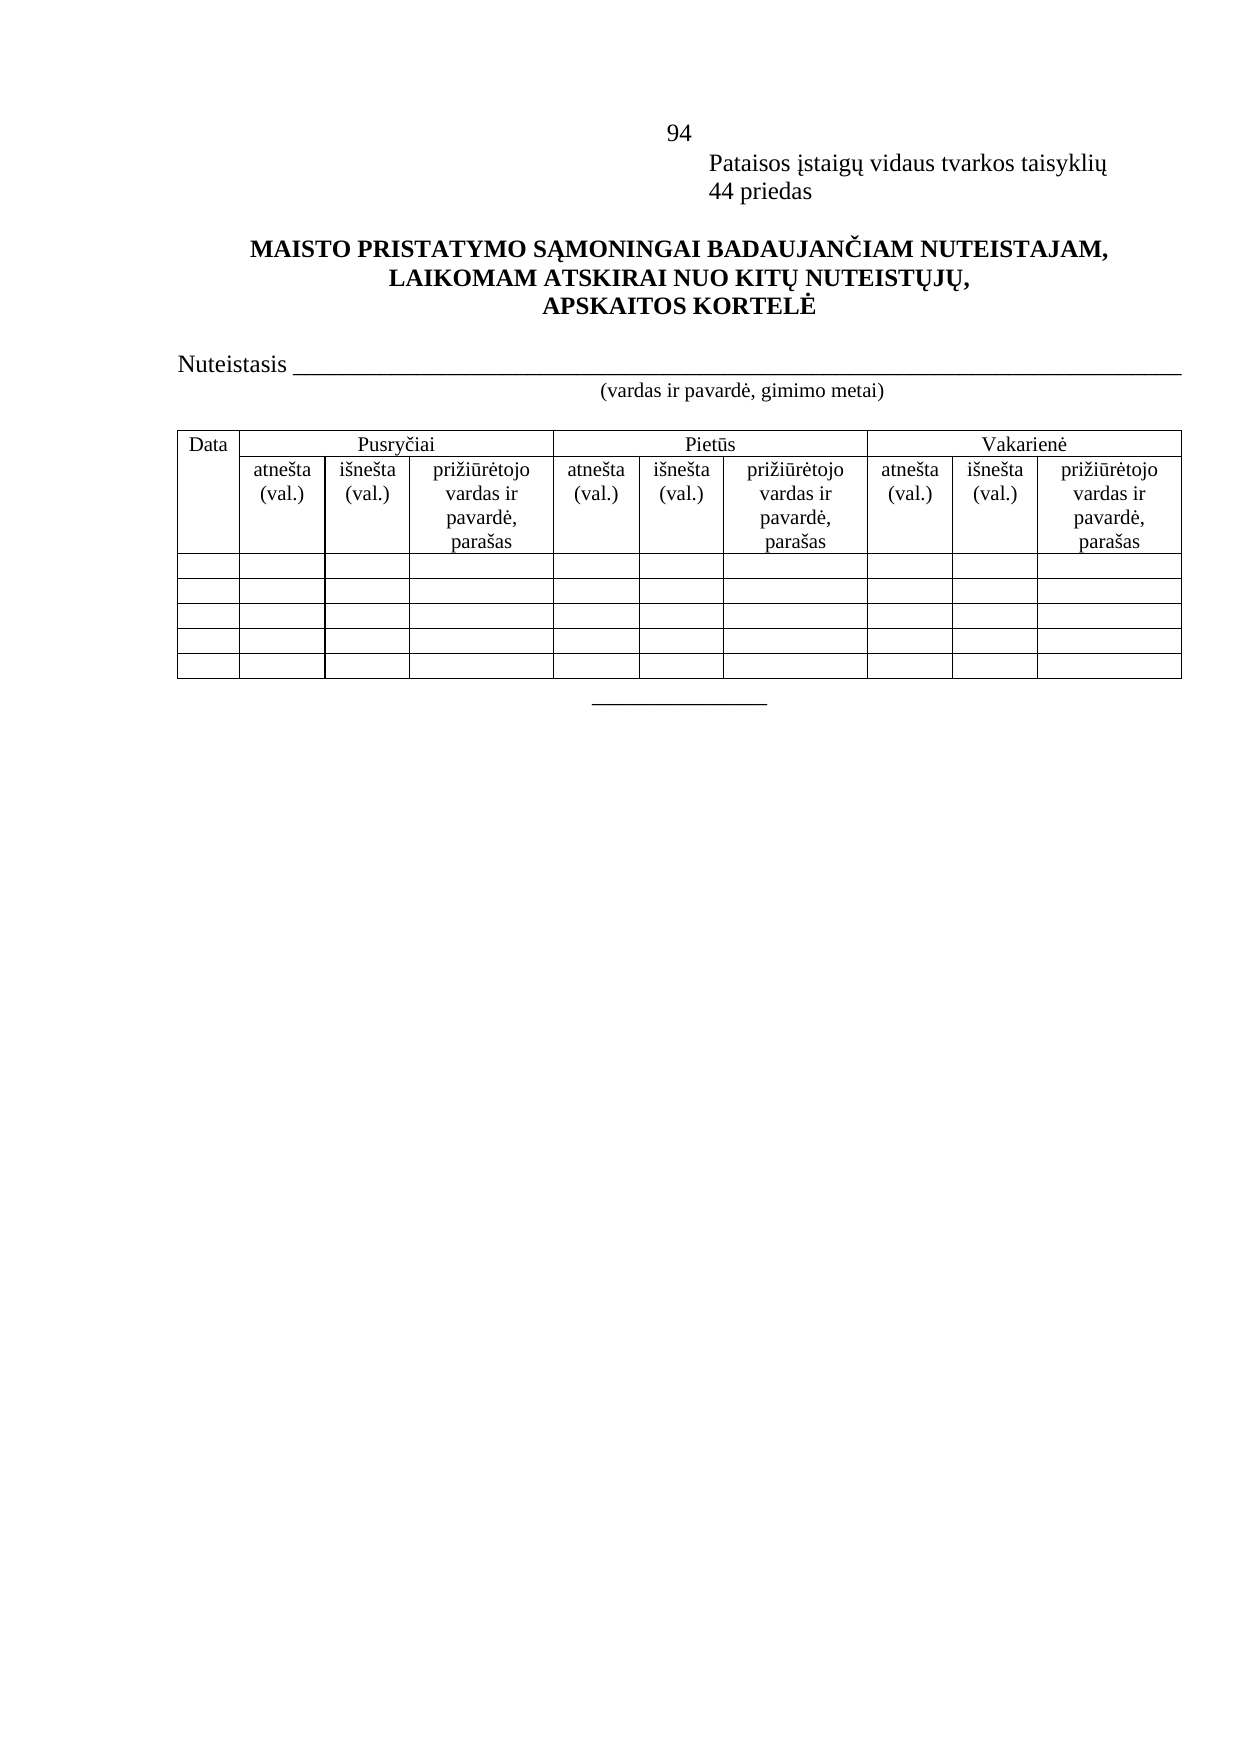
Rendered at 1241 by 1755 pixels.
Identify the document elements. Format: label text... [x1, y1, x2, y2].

table_cell [1038, 554, 1181, 578]
table_cell [724, 654, 867, 678]
table_header Vakarienė [868, 431, 1181, 456]
text ______________ [177, 679, 1181, 708]
table_cell [410, 654, 553, 678]
table_cell [554, 579, 639, 603]
table_cell [953, 579, 1037, 603]
table_cell [1038, 579, 1181, 603]
table_cell [240, 579, 324, 603]
table_cell [326, 579, 409, 603]
table_cell prižiūrėtojo vardas ir pavardė, parašas [410, 457, 553, 553]
table_cell [326, 554, 409, 578]
table_cell atnešta (val.) [240, 457, 324, 553]
table_cell [178, 654, 239, 678]
table_cell [178, 604, 239, 628]
text MAISTO PRISTATYMO SĄMONINGAI BADAUJANČIAM NUTEISTAJAM, LAIKOMAM ATSKIRAI NUO KITŲ NUTEISTŲJŲ, [177, 234, 1181, 291]
table_cell [640, 604, 723, 628]
table_cell [410, 579, 553, 603]
table_cell [953, 554, 1037, 578]
table_cell [410, 604, 553, 628]
table_cell [240, 604, 324, 628]
text Pataisos įstaigų vidaus tvarkos taisyklių [709, 148, 1181, 176]
text 44 priedas [177, 176, 1181, 205]
table_cell [554, 629, 639, 653]
table_header Pietūs [554, 431, 867, 456]
table_cell [178, 554, 239, 578]
table_cell [640, 654, 723, 678]
table_cell išnešta (val.) [326, 457, 409, 553]
text (vardas ir pavardė, gimimo metai) [177, 378, 1181, 402]
table_cell [868, 654, 952, 678]
table_cell [554, 654, 639, 678]
table_cell [953, 654, 1037, 678]
table_cell [724, 579, 867, 603]
table_cell [868, 554, 952, 578]
table_cell [240, 554, 324, 578]
table_cell [868, 604, 952, 628]
text APSKAITOS KORTELĖ [177, 291, 1181, 320]
table_cell [640, 554, 723, 578]
table_cell [1038, 654, 1181, 678]
table_cell atnešta (val.) [554, 457, 639, 553]
table_cell [554, 554, 639, 578]
table_cell [326, 629, 409, 653]
table_cell [410, 629, 553, 653]
table_cell [326, 654, 409, 678]
table_cell [868, 629, 952, 653]
table_cell [953, 604, 1037, 628]
table_cell [640, 579, 723, 603]
table_cell [724, 629, 867, 653]
table_cell [178, 629, 239, 653]
table_cell [640, 629, 723, 653]
table_cell išnešta (val.) [953, 457, 1037, 553]
table_cell [1038, 629, 1181, 653]
table_cell [240, 629, 324, 653]
table_cell [554, 604, 639, 628]
table_cell prižiūrėtojo vardas ir pavardė, parašas [1038, 457, 1181, 553]
table_cell [724, 554, 867, 578]
table_cell [953, 629, 1037, 653]
text Nuteistasis [177, 349, 1181, 378]
table_cell [724, 604, 867, 628]
table_header Pusryčiai [240, 431, 553, 456]
table_cell [868, 579, 952, 603]
table_cell [240, 654, 324, 678]
table_header Data [178, 431, 239, 553]
table_cell [178, 579, 239, 603]
table_cell išnešta (val.) [640, 457, 723, 553]
table_cell prižiūrėtojo vardas ir pavardė, parašas [724, 457, 867, 553]
table_cell [326, 604, 409, 628]
table_cell atnešta (val.) [868, 457, 952, 553]
table_cell [1038, 604, 1181, 628]
table_cell [410, 554, 553, 578]
